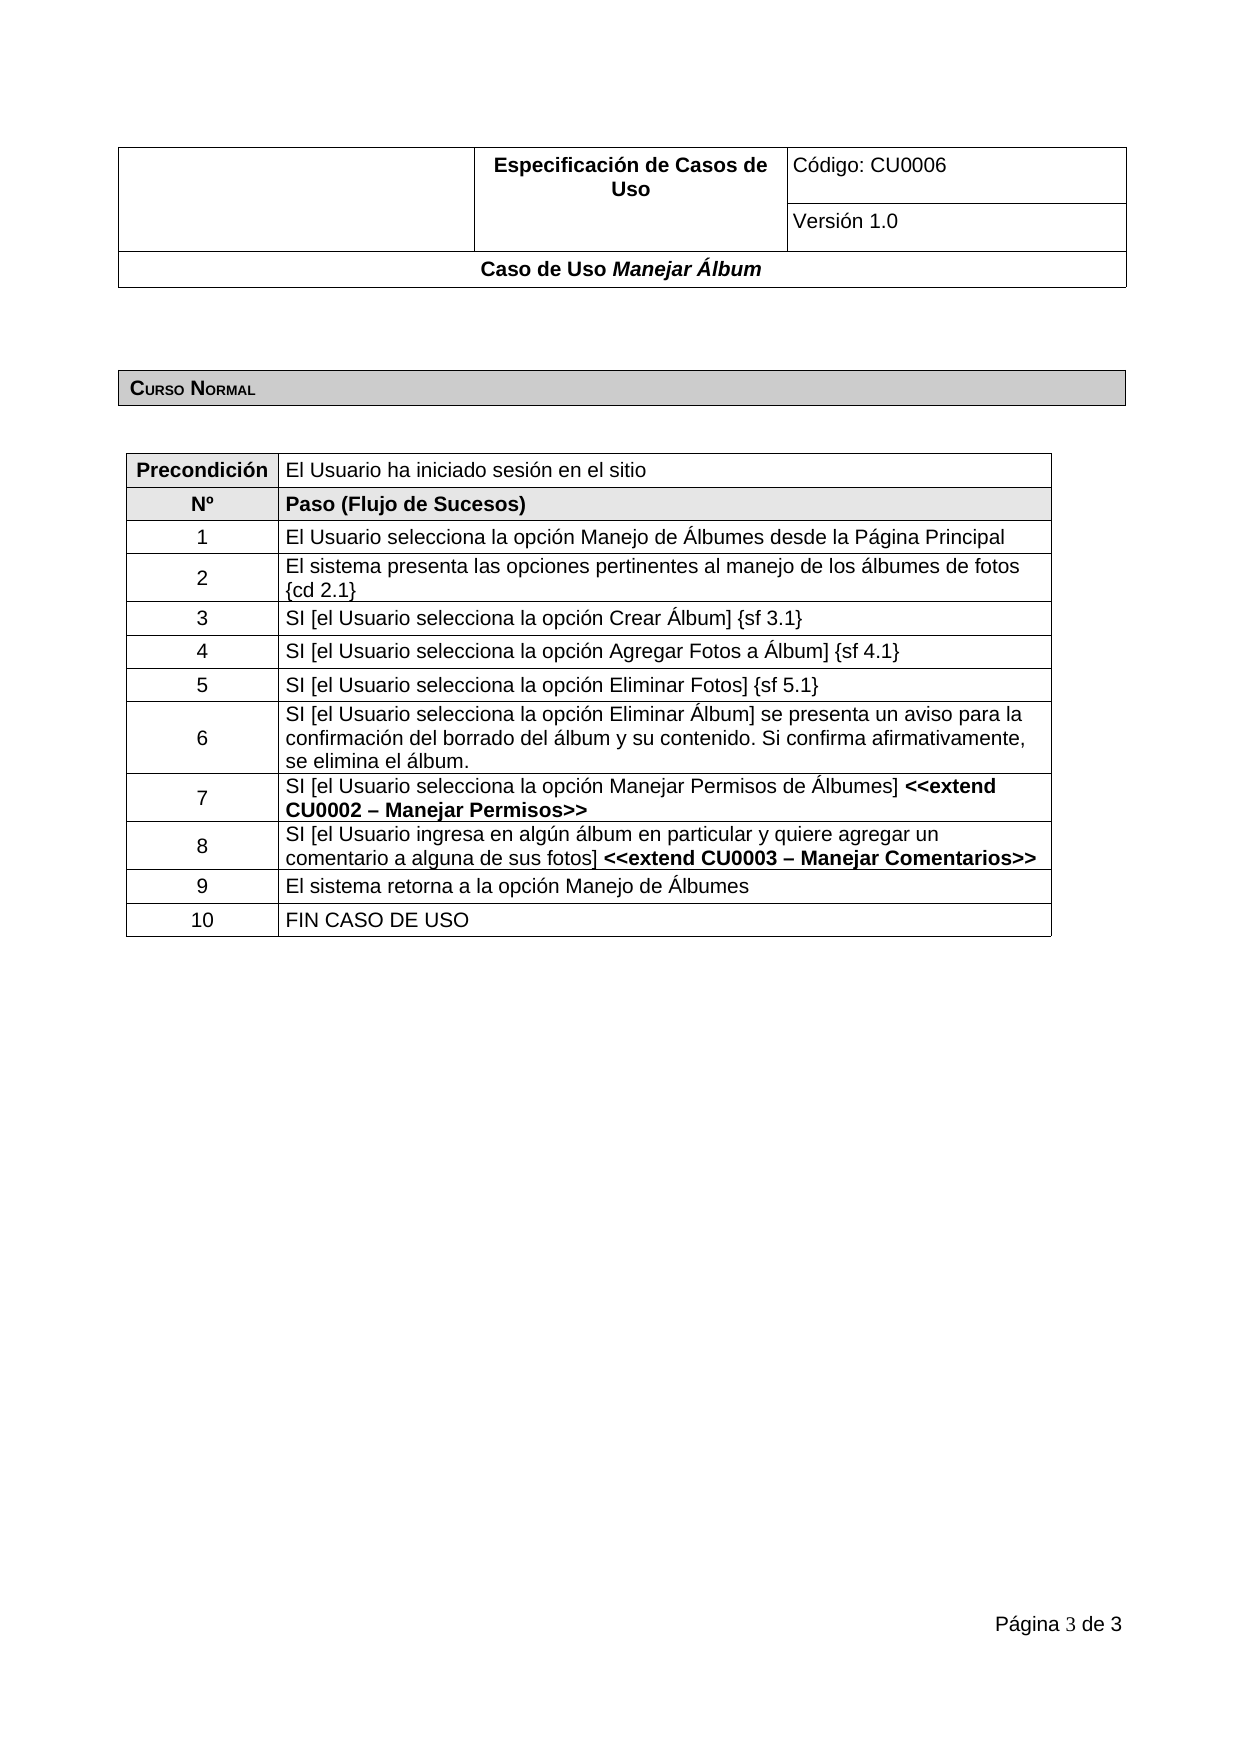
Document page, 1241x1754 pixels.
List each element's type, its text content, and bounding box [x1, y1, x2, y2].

table_header El Usuario ha iniciado sesión en el sitio [279, 454, 1051, 487]
table_cell 5 [127, 669, 278, 701]
table_cell 1 [127, 521, 278, 553]
table_cell FIN CASO DE USO [279, 904, 1051, 936]
table_cell SI [el Usuario ingresa en algún álbum en particular y quiere agregar un comentario a alguna de sus fotos] <<extend CU0003 – Manejar Comentarios>> [279, 822, 1051, 869]
table_cell El sistema presenta las opciones pertinentes al manejo de los álbumes de fotos {cd 2.1} [279, 554, 1051, 601]
table_cell SI [el Usuario selecciona la opción Manejar Permisos de Álbumes] <<extend CU0002 – Manejar Permisos>> [279, 774, 1051, 821]
table_cell 4 [127, 636, 278, 668]
table_header Precondición [127, 454, 278, 487]
table_header Curso Normal [119, 371, 1125, 405]
table_cell SI [el Usuario selecciona la opción Eliminar Fotos] {sf 5.1} [279, 669, 1051, 701]
table_cell Nº [127, 488, 278, 520]
table_cell SI [el Usuario selecciona la opción Agregar Fotos a Álbum] {sf 4.1} [279, 636, 1051, 668]
table_cell 8 [127, 822, 278, 869]
table_cell 3 [127, 602, 278, 635]
table_cell 6 [127, 702, 278, 773]
table_cell 2 [127, 554, 278, 601]
table_cell El Usuario selecciona la opción Manejo de Álbumes desde la Página Principal [279, 521, 1051, 553]
table_cell Paso (Flujo de Sucesos) [279, 488, 1051, 520]
table_cell 7 [127, 774, 278, 821]
table_cell El sistema retorna a la opción Manejo de Álbumes [279, 870, 1051, 903]
table_cell SI [el Usuario selecciona la opción Crear Álbum] {sf 3.1} [279, 602, 1051, 635]
table_cell SI [el Usuario selecciona la opción Eliminar Álbum] se presenta un aviso para la confirmación del borrado del álbum y su contenido. Si confirma afirmativamente, se elimina el álbum. [279, 702, 1051, 773]
table_cell 10 [127, 904, 278, 936]
table_cell 9 [127, 870, 278, 903]
